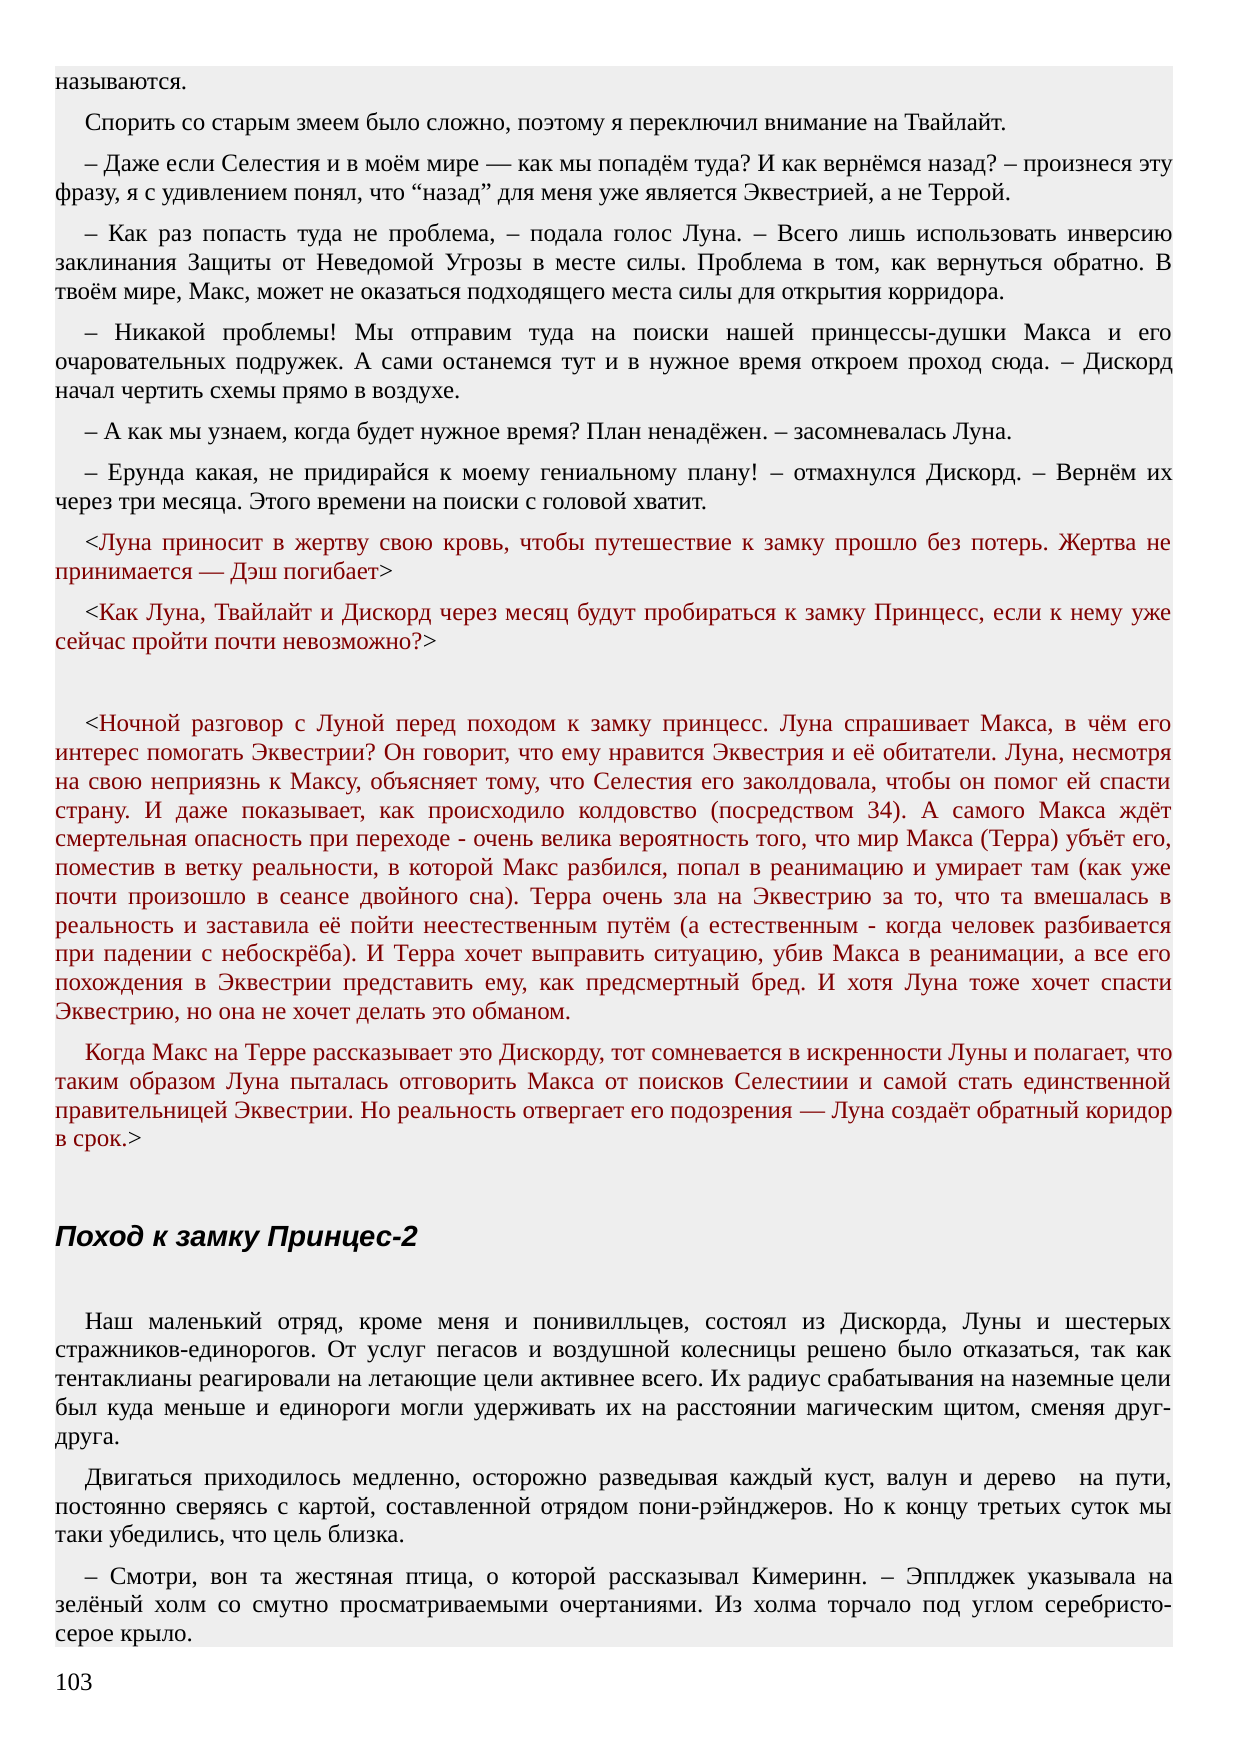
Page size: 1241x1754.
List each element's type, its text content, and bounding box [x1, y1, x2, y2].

text <Как Луна, Твайлайт и Дискорд через месяц будут пробираться к замку Принцесс, если к нему уже сейчас пройти почти невозможно?> [55, 597, 1173, 655]
text – Ерунда какая, не придирайся к моему гениальному плану! – отмахнулся Дискорд. – Вернём их через три месяца. Этого времени на поиски с головой хватит. [55, 457, 1173, 515]
text Спорить со старым змеем было сложно, поэтому я переключил внимание на Твайлайт. [55, 107, 1173, 136]
text – Как раз попасть туда не проблема, – подала голос Луна. – Всего лишь использовать инверсию заклинания Защиты от Неведомой Угрозы в месте силы. Проблема в том, как вернуться обратно. В твоём мире, Макс, может не оказаться подходящего места силы для открытия корридора. [55, 218, 1173, 305]
text <Ночной разговор с Луной перед походом к замку принцесс. Луна спрашивает Макса, в чём его интерес помогать Эквестрии? Он говорит, что ему нравится Эквестрия и её обитатели. Луна, несмотря на свою неприязнь к Максу, объясняет тому, что Селестия его заколдовала, чтобы он помог ей спасти страну. И даже показывает, как происходило колдовство (посредством 34). А самого Макса ждёт смертельная опасность при переходе - очень велика вероятность того, что мир Макса (Терра) убъёт его, поместив в ветку реальности, в которой Макс разбился, попал в реанимацию и умирает там (как уже почти произошло в сеансе двойного сна). Терра очень зла на Эквестрию за то, что та вмешалась в реальность и заставила её пойти неестественным путём (а естественным - когда человек разбивается при падении с небоскрёба). И Терра хочет выправить ситуацию, убив Макса в реанимации, а все его похождения в Эквестрии представить ему, как предсмертный бред. И хотя Луна тоже хочет спасти Эквестрию, но она не хочет делать это обманом. [55, 708, 1173, 1025]
text – А как мы узнаем, когда будет нужное время? План ненадёжен. – засомневалась Луна. [55, 416, 1173, 445]
subtitle Поход к замку Принцес-2 [55, 1218, 1173, 1252]
text Когда Макс на Терре рассказывает это Дискорду, тот сомневается в искренности Луны и полагает, что таким образом Луна пыталась отговорить Макса от поисков Селестиии и самой стать единственной правительницей Эквестрии. Но реальность отвергает его подозрения — Луна создаёт обратный коридор в срок.> [55, 1037, 1173, 1152]
text называются. [55, 66, 1173, 95]
text Двигаться приходилось медленно, осторожно разведывая каждый куст, валун и дерево на пути, постоянно сверяясь с картой, составленной отрядом пони-рэйнджеров. Но к концу третьих суток мы таки убедились, что цель близка. [55, 1462, 1173, 1548]
text – Даже если Селестия и в моём мире — как мы попадём туда? И как вернёмся назад? – произнеся эту фразу, я с удивлением понял, что “назад” для меня уже является Эквестрией, а не Террой. [55, 148, 1173, 206]
text <Луна приносит в жертву свою кровь, чтобы путешествие к замку прошло без потерь. Жертва не принимается — Дэш погибает> [55, 527, 1173, 585]
text – Никакой проблемы! Мы отправим туда на поиски нашей принцессы-душки Макса и его очаровательных подружек. А сами останемся тут и в нужное время откроем проход сюда. – Дискорд начал чертить схемы прямо в воздухе. [55, 317, 1173, 403]
text Наш маленький отряд, кроме меня и понивилльцев, состоял из Дискорда, Луны и шестерых стражников-единорогов. От услуг пегасов и воздушной колесницы решено было отказаться, так как тентаклианы реагировали на летающие цели активнее всего. Их радиус срабатывания на наземные цели был куда меньше и единороги могли удерживать их на расстоянии магическим щитом, сменяя друг-друга. [55, 1306, 1173, 1449]
text – Смотри, вон та жестяная птица, о которой рассказывал Кимеринн. – Эпплджек указывала на зелёный холм со смутно просматриваемыми очертаниями. Из холма торчало под углом серебристо-серое крыло. [55, 1561, 1173, 1647]
